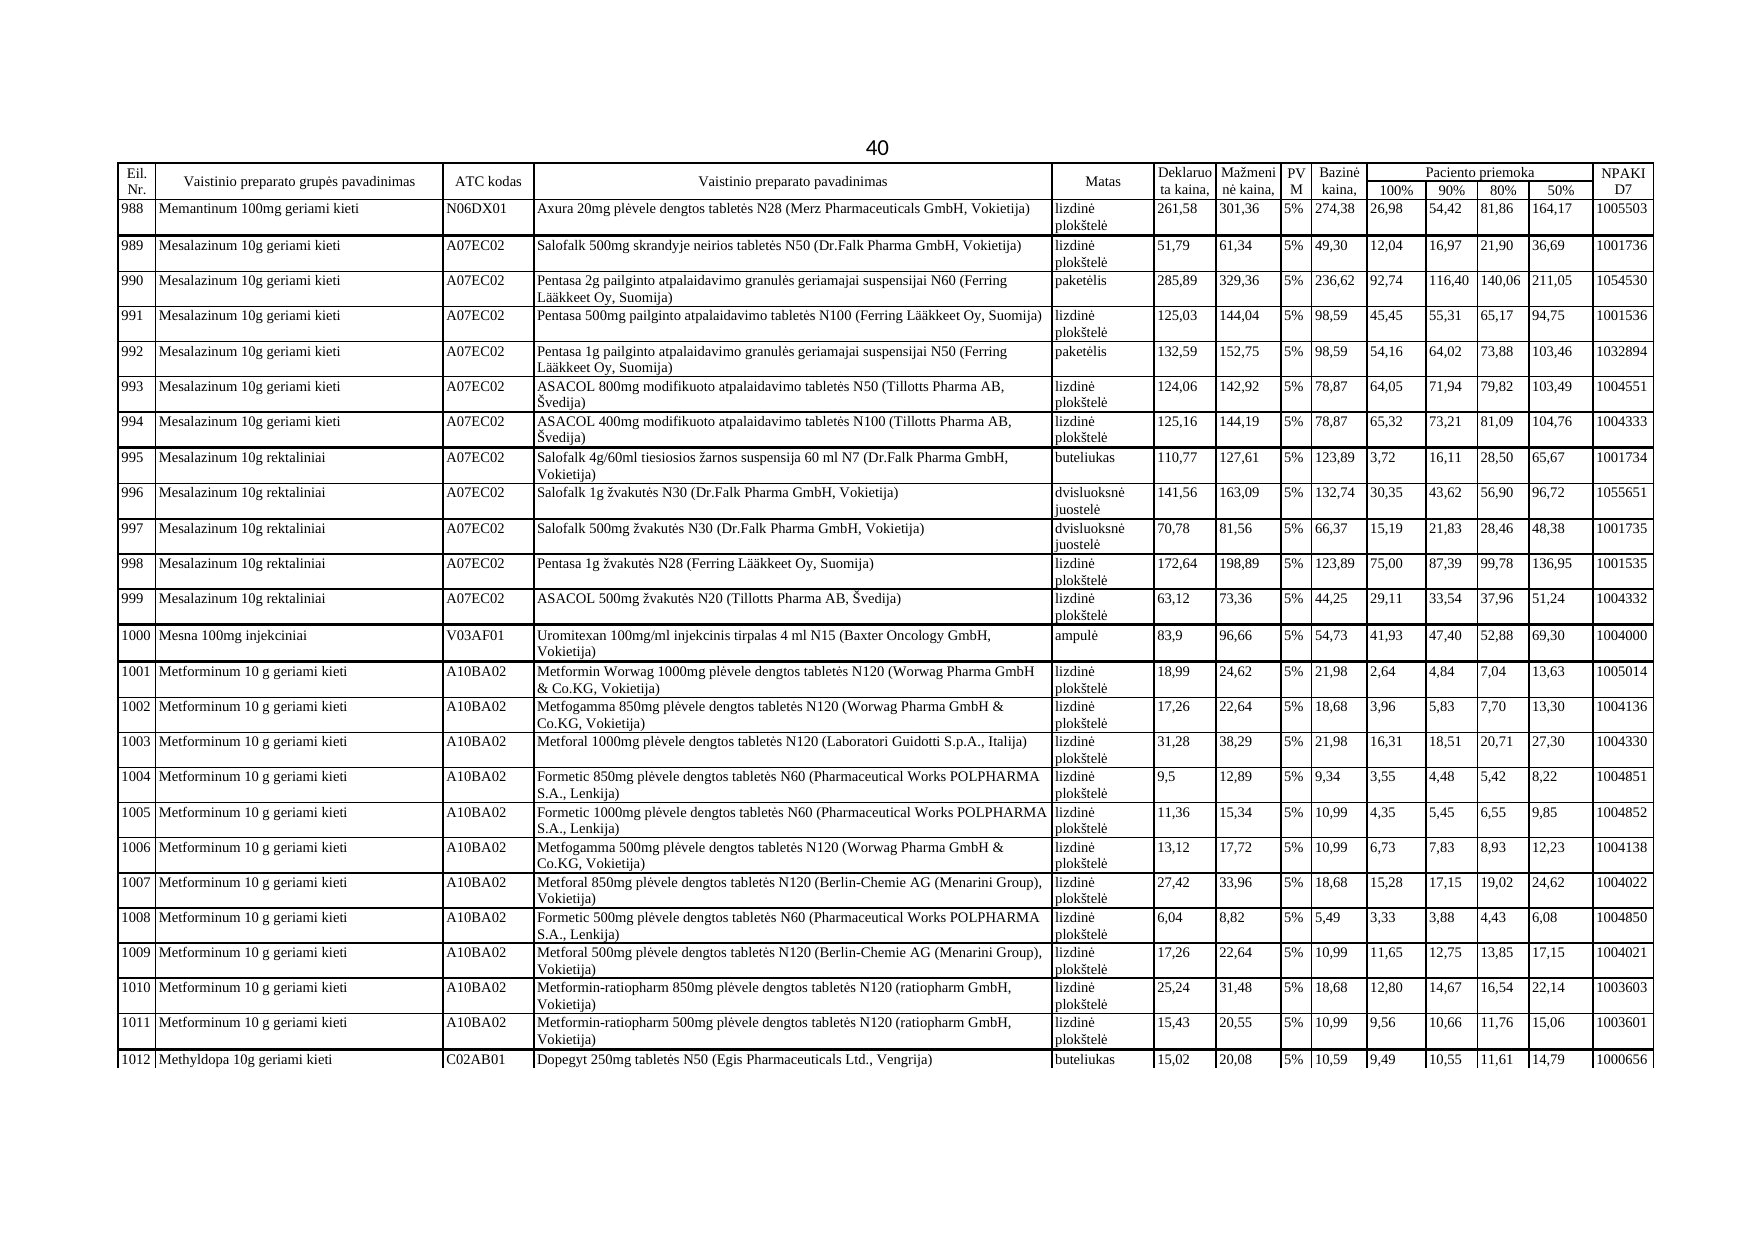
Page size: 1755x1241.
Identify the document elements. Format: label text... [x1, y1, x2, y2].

table_cell buteliukas [1053, 1051, 1153, 1067]
table_cell 15,43 [1155, 1014, 1215, 1047]
table_cell 997 [119, 520, 155, 553]
table_cell 993 [119, 377, 155, 411]
table_cell 45,45 [1368, 307, 1425, 341]
table_cell 3,72 [1368, 449, 1425, 483]
table_cell 13,12 [1155, 838, 1215, 872]
table_cell A07EC02 [444, 237, 533, 271]
table_cell 123,89 [1312, 449, 1366, 483]
table_cell 5% [1282, 733, 1311, 767]
table_cell 49,30 [1312, 237, 1366, 271]
table_cell 21,83 [1427, 520, 1477, 553]
table_cell 99,78 [1478, 555, 1528, 588]
table_cell 15,34 [1217, 803, 1280, 837]
table_cell ASACOL 800mg modifikuoto atpalaidavimo tabletės N50 (Tillotts Pharma AB, Švedija) [535, 377, 1051, 411]
table_cell 1002 [119, 698, 155, 732]
table_cell 4,84 [1427, 663, 1477, 696]
table_cell Mesalazinum 10g rektaliniai [156, 590, 442, 623]
table_cell 5% [1282, 909, 1311, 942]
table_cell A07EC02 [444, 307, 533, 341]
table_cell 1004022 [1594, 874, 1653, 907]
table_cell 4,35 [1368, 803, 1425, 837]
table_cell 1001735 [1594, 520, 1653, 553]
table_header Paciento priemoka [1368, 164, 1592, 180]
table_cell Mesalazinum 10g geriami kieti [156, 272, 442, 306]
table_cell Metforminum 10 g geriami kieti [156, 874, 442, 907]
table_cell 98,59 [1312, 342, 1366, 376]
table_cell 3,96 [1368, 698, 1425, 732]
table_cell Salofalk 500mg skrandyje neirios tabletės N50 (Dr.Falk Pharma GmbH, Vokietija) [535, 237, 1051, 271]
table_header Mažmeninė kaina, Lt [1217, 164, 1280, 199]
table_cell paketėlis [1053, 272, 1153, 306]
table_cell 5% [1282, 590, 1311, 623]
table_cell Metfogamma 850mg plėvele dengtos tabletės N120 (Worwag Pharma GmbH & Co.KG, Vokietija) [535, 698, 1051, 732]
table_cell 22,64 [1217, 944, 1280, 977]
table_cell 329,36 [1217, 272, 1280, 306]
table_cell 144,04 [1217, 307, 1280, 341]
table_cell Metforminum 10 g geriami kieti [156, 768, 442, 802]
table_cell 1055651 [1594, 484, 1653, 518]
table_cell 63,12 [1155, 590, 1215, 623]
table_cell 90% [1427, 182, 1477, 199]
table_cell 78,87 [1312, 413, 1366, 446]
table_cell Mesalazinum 10g geriami kieti [156, 377, 442, 411]
table_cell 9,49 [1368, 1051, 1425, 1067]
table_cell 274,38 [1312, 200, 1366, 234]
table_cell 37,96 [1478, 590, 1528, 623]
table_cell 1007 [119, 874, 155, 907]
table_cell A10BA02 [444, 909, 533, 942]
table_cell 54,42 [1427, 200, 1477, 234]
table_header PVM [1282, 164, 1311, 199]
table_cell 7,04 [1478, 663, 1528, 696]
table_cell 1001535 [1594, 555, 1653, 588]
table_cell 100% [1368, 182, 1425, 199]
table_header Matas [1053, 164, 1153, 199]
table_cell 5,45 [1427, 803, 1477, 837]
table_cell 1009 [119, 944, 155, 977]
table_cell Salofalk 500mg žvakutės N30 (Dr.Falk Pharma GmbH, Vokietija) [535, 520, 1051, 553]
table_cell 285,89 [1155, 272, 1215, 306]
table_cell 6,04 [1155, 909, 1215, 942]
table_cell 5% [1282, 803, 1311, 837]
table_cell 65,67 [1530, 449, 1592, 483]
table_header Bazinė kaina, Lt [1312, 164, 1366, 199]
table_cell 52,88 [1478, 626, 1528, 660]
table_cell 33,54 [1427, 590, 1477, 623]
table_cell 44,25 [1312, 590, 1366, 623]
table_cell dvisluoksnė juostelė [1053, 484, 1153, 518]
table_cell A10BA02 [444, 1014, 533, 1047]
table_cell 2,64 [1368, 663, 1425, 696]
table_cell 5% [1282, 413, 1311, 446]
table_cell 1000656 [1594, 1051, 1653, 1067]
table_cell A10BA02 [444, 663, 533, 696]
table_cell V03AF01 [444, 626, 533, 660]
table_cell 136,95 [1530, 555, 1592, 588]
table_cell Mesalazinum 10g geriami kieti [156, 237, 442, 271]
table_cell lizdinė plokštelė [1053, 1014, 1153, 1047]
table_cell Salofalk 1g žvakutės N30 (Dr.Falk Pharma GmbH, Vokietija) [535, 484, 1051, 518]
table_cell 988 [119, 200, 155, 234]
table_cell 11,61 [1478, 1051, 1528, 1067]
table_cell 5% [1282, 944, 1311, 977]
table_cell 64,02 [1427, 342, 1477, 376]
table_cell 1004332 [1594, 590, 1653, 623]
table_cell lizdinė plokštelė [1053, 237, 1153, 271]
table_cell 1001736 [1594, 237, 1653, 271]
table_cell lizdinė plokštelė [1053, 590, 1153, 623]
table_cell Mesalazinum 10g rektaliniai [156, 555, 442, 588]
table_cell 50% [1530, 182, 1592, 199]
table_cell 3,33 [1368, 909, 1425, 942]
table_cell 12,23 [1530, 838, 1592, 872]
table_cell 20,71 [1478, 733, 1528, 767]
table_cell ampulė [1053, 626, 1153, 660]
table_cell 144,19 [1217, 413, 1280, 446]
table_cell Metforal 850mg plėvele dengtos tabletės N120 (Berlin-Chemie AG (Menarini Group), Vokietija) [535, 874, 1051, 907]
table_cell Uromitexan 100mg/ml injekcinis tirpalas 4 ml N15 (Baxter Oncology GmbH, Vokietija) [535, 626, 1051, 660]
table_cell 1005503 [1594, 200, 1653, 234]
table_cell 10,99 [1312, 803, 1366, 837]
table_cell A07EC02 [444, 590, 533, 623]
table_cell 54,16 [1368, 342, 1425, 376]
table_cell 5% [1282, 979, 1311, 1012]
table_cell 991 [119, 307, 155, 341]
table_cell 19,02 [1478, 874, 1528, 907]
table_cell 17,15 [1530, 944, 1592, 977]
table_cell 83,9 [1155, 626, 1215, 660]
table_cell A10BA02 [444, 979, 533, 1012]
table_cell 17,15 [1427, 874, 1477, 907]
table_header Eil. Nr. [119, 164, 155, 199]
table_cell lizdinė plokštelė [1053, 413, 1153, 446]
table_cell 5% [1282, 663, 1311, 696]
table_cell 98,59 [1312, 307, 1366, 341]
table_cell Pentasa 500mg pailginto atpalaidavimo tabletės N100 (Ferring Lääkkeet Oy, Suomija) [535, 307, 1051, 341]
table_cell 1008 [119, 909, 155, 942]
table_cell lizdinė plokštelė [1053, 555, 1153, 588]
table_cell 3,88 [1427, 909, 1477, 942]
table_cell 94,75 [1530, 307, 1592, 341]
table_cell 5% [1282, 768, 1311, 802]
table_cell 21,90 [1478, 237, 1528, 271]
table_cell 1005014 [1594, 663, 1653, 696]
table_cell Metforminum 10 g geriami kieti [156, 733, 442, 767]
table_cell 11,65 [1368, 944, 1425, 977]
table_cell 73,21 [1427, 413, 1477, 446]
table_cell 125,03 [1155, 307, 1215, 341]
table_cell 51,79 [1155, 237, 1215, 271]
table_cell 54,73 [1312, 626, 1366, 660]
table_cell lizdinė plokštelė [1053, 874, 1153, 907]
table_cell 21,98 [1312, 733, 1366, 767]
table_cell 36,69 [1530, 237, 1592, 271]
table_cell 24,62 [1217, 663, 1280, 696]
table_cell 25,24 [1155, 979, 1215, 1012]
table_cell 994 [119, 413, 155, 446]
table_cell 5% [1282, 200, 1311, 234]
table_cell Pentasa 2g pailginto atpalaidavimo granulės geriamajai suspensijai N60 (Ferring Lääkkeet Oy, Suomija) [535, 272, 1051, 306]
table_cell 8,93 [1478, 838, 1528, 872]
table_cell 55,31 [1427, 307, 1477, 341]
table_cell Metforal 500mg plėvele dengtos tabletės N120 (Berlin-Chemie AG (Menarini Group), Vokietija) [535, 944, 1051, 977]
table_cell Formetic 850mg plėvele dengtos tabletės N60 (Pharmaceutical Works POLPHARMA S.A., Lenkija) [535, 768, 1051, 802]
table_cell 140,06 [1478, 272, 1528, 306]
table_cell ASACOL 400mg modifikuoto atpalaidavimo tabletės N100 (Tillotts Pharma AB, Švedija) [535, 413, 1051, 446]
table_cell 1011 [119, 1014, 155, 1047]
table_cell A07EC02 [444, 520, 533, 553]
table_cell 15,02 [1155, 1051, 1215, 1067]
table_cell Formetic 1000mg plėvele dengtos tabletės N60 (Pharmaceutical Works POLPHARMA S.A., Lenkija) [535, 803, 1051, 837]
table_cell 18,68 [1312, 979, 1366, 1012]
table_cell 17,26 [1155, 944, 1215, 977]
table_cell ASACOL 500mg žvakutės N20 (Tillotts Pharma AB, Švedija) [535, 590, 1051, 623]
table_cell 18,68 [1312, 874, 1366, 907]
table_cell 10,99 [1312, 838, 1366, 872]
table_cell 1004551 [1594, 377, 1653, 411]
table_cell 132,59 [1155, 342, 1215, 376]
table_cell 20,08 [1217, 1051, 1280, 1067]
table_cell 5% [1282, 237, 1311, 271]
table_cell 124,06 [1155, 377, 1215, 411]
table_cell Metformin-ratiopharm 850mg plėvele dengtos tabletės N120 (ratiopharm GmbH, Vokietija) [535, 979, 1051, 1012]
table_cell lizdinė plokštelė [1053, 979, 1153, 1012]
table_cell 48,38 [1530, 520, 1592, 553]
table_cell 38,29 [1217, 733, 1280, 767]
table_cell 28,50 [1478, 449, 1528, 483]
table_cell 5% [1282, 377, 1311, 411]
table_cell Mesalazinum 10g geriami kieti [156, 342, 442, 376]
table_cell Pentasa 1g žvakutės N28 (Ferring Lääkkeet Oy, Suomija) [535, 555, 1051, 588]
table_cell 1001536 [1594, 307, 1653, 341]
table_cell Metformin-ratiopharm 500mg plėvele dengtos tabletės N120 (ratiopharm GmbH, Vokietija) [535, 1014, 1051, 1047]
table_cell 152,75 [1217, 342, 1280, 376]
table_cell 1005 [119, 803, 155, 837]
table_cell Mesna 100mg injekciniai [156, 626, 442, 660]
table_cell 103,49 [1530, 377, 1592, 411]
table_cell 198,89 [1217, 555, 1280, 588]
table_header Vaistinio preparato grupės pavadinimas [156, 164, 442, 199]
table_header Vaistinio preparato pavadinimas [535, 164, 1051, 199]
table_cell Mesalazinum 10g rektaliniai [156, 484, 442, 518]
table_cell 12,04 [1368, 237, 1425, 271]
table_cell 13,85 [1478, 944, 1528, 977]
table_cell 1012 [119, 1051, 155, 1067]
table_cell 16,97 [1427, 237, 1477, 271]
table_cell dvisluoksnė juostelė [1053, 520, 1153, 553]
table_cell A10BA02 [444, 733, 533, 767]
table_cell 8,22 [1530, 768, 1592, 802]
table_cell 5% [1282, 520, 1311, 553]
table_cell 992 [119, 342, 155, 376]
table_cell 27,42 [1155, 874, 1215, 907]
table_cell 16,54 [1478, 979, 1528, 1012]
table_cell 1004852 [1594, 803, 1653, 837]
table_cell 261,58 [1155, 200, 1215, 234]
table_cell 69,30 [1530, 626, 1592, 660]
table_cell Dopegyt 250mg tabletės N50 (Egis Pharmaceuticals Ltd., Vengrija) [535, 1051, 1051, 1067]
table_cell 9,5 [1155, 768, 1215, 802]
table_cell 3,55 [1368, 768, 1425, 802]
table_cell 172,64 [1155, 555, 1215, 588]
table_cell 10,99 [1312, 1014, 1366, 1047]
table_cell 28,46 [1478, 520, 1528, 553]
table_cell 5% [1282, 307, 1311, 341]
table_cell 6,08 [1530, 909, 1592, 942]
table_cell 61,34 [1217, 237, 1280, 271]
table_cell 71,94 [1427, 377, 1477, 411]
table_cell 5% [1282, 698, 1311, 732]
table_cell 96,66 [1217, 626, 1280, 660]
table_cell A10BA02 [444, 768, 533, 802]
table_cell 9,56 [1368, 1014, 1425, 1047]
table_cell 1004851 [1594, 768, 1653, 802]
table_cell 16,11 [1427, 449, 1477, 483]
table_cell lizdinė plokštelė [1053, 307, 1153, 341]
table_cell 9,85 [1530, 803, 1592, 837]
table_cell 1001734 [1594, 449, 1653, 483]
table_cell Pentasa 1g pailginto atpalaidavimo granulės geriamajai suspensijai N50 (Ferring Lääkkeet Oy, Suomija) [535, 342, 1051, 376]
table_cell 4,43 [1478, 909, 1528, 942]
table_cell 142,92 [1217, 377, 1280, 411]
table_cell 24,62 [1530, 874, 1592, 907]
table_cell 10,59 [1312, 1051, 1366, 1067]
table_cell 14,67 [1427, 979, 1477, 1012]
table_cell 70,78 [1155, 520, 1215, 553]
table_cell 15,06 [1530, 1014, 1592, 1047]
table_cell 73,36 [1217, 590, 1280, 623]
table_cell 141,56 [1155, 484, 1215, 518]
table_cell 31,28 [1155, 733, 1215, 767]
table_cell 73,88 [1478, 342, 1528, 376]
table_cell 17,26 [1155, 698, 1215, 732]
table_cell 1004850 [1594, 909, 1653, 942]
table_cell 15,19 [1368, 520, 1425, 553]
table_cell N06DX01 [444, 200, 533, 234]
table_cell 211,05 [1530, 272, 1592, 306]
table_cell 990 [119, 272, 155, 306]
table_cell lizdinė plokštelė [1053, 909, 1153, 942]
table_cell Metforminum 10 g geriami kieti [156, 838, 442, 872]
table_cell 999 [119, 590, 155, 623]
table_cell A07EC02 [444, 377, 533, 411]
table_cell 27,30 [1530, 733, 1592, 767]
table_cell 64,05 [1368, 377, 1425, 411]
table_cell lizdinė plokštelė [1053, 768, 1153, 802]
table_cell Methyldopa 10g geriami kieti [156, 1051, 442, 1067]
table_cell 104,76 [1530, 413, 1592, 446]
table_cell lizdinė plokštelė [1053, 944, 1153, 977]
table_cell 1001 [119, 663, 155, 696]
table_cell 998 [119, 555, 155, 588]
table_cell 1004333 [1594, 413, 1653, 446]
table_cell lizdinė plokštelė [1053, 663, 1153, 696]
table_cell 123,89 [1312, 555, 1366, 588]
table_cell 103,46 [1530, 342, 1592, 376]
table_cell 17,72 [1217, 838, 1280, 872]
table_cell 13,30 [1530, 698, 1592, 732]
table_cell lizdinė plokštelė [1053, 733, 1153, 767]
table_cell 33,96 [1217, 874, 1280, 907]
table_cell 12,80 [1368, 979, 1425, 1012]
table_cell 18,99 [1155, 663, 1215, 696]
table_cell 1000 [119, 626, 155, 660]
table_cell 80% [1478, 182, 1528, 199]
table_cell 1003601 [1594, 1014, 1653, 1047]
table_cell Metformin Worwag 1000mg plėvele dengtos tabletės N120 (Worwag Pharma GmbH & Co.KG, Vokietija) [535, 663, 1051, 696]
table_header NPAKID7 [1594, 164, 1653, 199]
table_cell Memantinum 100mg geriami kieti [156, 200, 442, 234]
table_cell 18,68 [1312, 698, 1366, 732]
table_cell 132,74 [1312, 484, 1366, 518]
table_header ATC kodas [444, 164, 533, 199]
table_cell 236,62 [1312, 272, 1366, 306]
table_cell 1004138 [1594, 838, 1653, 872]
table_cell 110,77 [1155, 449, 1215, 483]
table_cell 51,24 [1530, 590, 1592, 623]
table_cell lizdinė plokštelė [1053, 377, 1153, 411]
table_cell 1054530 [1594, 272, 1653, 306]
table_cell A10BA02 [444, 838, 533, 872]
table_cell Axura 20mg plėvele dengtos tabletės N28 (Merz Pharmaceuticals GmbH, Vokietija) [535, 200, 1051, 234]
table_cell 65,17 [1478, 307, 1528, 341]
table_cell 5% [1282, 1051, 1311, 1067]
table_cell 5,83 [1427, 698, 1477, 732]
table_cell 996 [119, 484, 155, 518]
table_cell 164,17 [1530, 200, 1592, 234]
table_cell A07EC02 [444, 413, 533, 446]
table_cell 1010 [119, 979, 155, 1012]
table_cell 15,28 [1368, 874, 1425, 907]
table_cell 5% [1282, 1014, 1311, 1047]
table_cell Metforminum 10 g geriami kieti [156, 663, 442, 696]
table_cell A10BA02 [444, 944, 533, 977]
table_cell A10BA02 [444, 698, 533, 732]
table_cell 96,72 [1530, 484, 1592, 518]
table_cell 1032894 [1594, 342, 1653, 376]
table_cell A07EC02 [444, 342, 533, 376]
table_cell 1004 [119, 768, 155, 802]
table_cell 31,48 [1217, 979, 1280, 1012]
table_cell 47,40 [1427, 626, 1477, 660]
table_cell A07EC02 [444, 484, 533, 518]
table_cell lizdinė plokštelė [1053, 803, 1153, 837]
table_cell 14,79 [1530, 1051, 1592, 1067]
table_cell 65,32 [1368, 413, 1425, 446]
table_cell 11,76 [1478, 1014, 1528, 1047]
table_cell 66,37 [1312, 520, 1366, 553]
table_cell lizdinė plokštelė [1053, 838, 1153, 872]
table_cell 301,36 [1217, 200, 1280, 234]
table_header Deklaruota kaina, Lt [1155, 164, 1215, 199]
table_cell 6,55 [1478, 803, 1528, 837]
table_cell 21,98 [1312, 663, 1366, 696]
table_cell A07EC02 [444, 555, 533, 588]
table_cell Mesalazinum 10g rektaliniai [156, 520, 442, 553]
table_cell 5% [1282, 626, 1311, 660]
table_cell paketėlis [1053, 342, 1153, 376]
table_cell 5% [1282, 272, 1311, 306]
table_cell 81,09 [1478, 413, 1528, 446]
table_cell 10,66 [1427, 1014, 1477, 1047]
table_cell buteliukas [1053, 449, 1153, 483]
table_cell Metforminum 10 g geriami kieti [156, 909, 442, 942]
table_cell 81,86 [1478, 200, 1528, 234]
table_cell Mesalazinum 10g geriami kieti [156, 307, 442, 341]
table_cell 7,70 [1478, 698, 1528, 732]
table_cell 16,31 [1368, 733, 1425, 767]
table_cell Metforminum 10 g geriami kieti [156, 979, 442, 1012]
table_cell C02AB01 [444, 1051, 533, 1067]
table_cell 1004021 [1594, 944, 1653, 977]
table_cell 5% [1282, 874, 1311, 907]
table_cell Metforal 1000mg plėvele dengtos tabletės N120 (Laboratori Guidotti S.p.A., Italija) [535, 733, 1051, 767]
table_cell Mesalazinum 10g geriami kieti [156, 413, 442, 446]
table_cell 11,36 [1155, 803, 1215, 837]
table_cell 41,93 [1368, 626, 1425, 660]
table_cell Salofalk 4g/60ml tiesiosios žarnos suspensija 60 ml N7 (Dr.Falk Pharma GmbH, Vokietija) [535, 449, 1051, 483]
table_cell 26,98 [1368, 200, 1425, 234]
table_cell 20,55 [1217, 1014, 1280, 1047]
table_cell 12,89 [1217, 768, 1280, 802]
table_cell Metforminum 10 g geriami kieti [156, 944, 442, 977]
table_cell 1004330 [1594, 733, 1653, 767]
table_cell 9,34 [1312, 768, 1366, 802]
table_cell A10BA02 [444, 874, 533, 907]
table_cell 5% [1282, 342, 1311, 376]
table_cell Formetic 500mg plėvele dengtos tabletės N60 (Pharmaceutical Works POLPHARMA S.A., Lenkija) [535, 909, 1051, 942]
table_cell 4,48 [1427, 768, 1477, 802]
table_cell 5% [1282, 838, 1311, 872]
table_cell 10,55 [1427, 1051, 1477, 1067]
table_cell Metforminum 10 g geriami kieti [156, 803, 442, 837]
table_cell 22,14 [1530, 979, 1592, 1012]
table_cell Mesalazinum 10g rektaliniai [156, 449, 442, 483]
table_cell 43,62 [1427, 484, 1477, 518]
table_cell 8,82 [1217, 909, 1280, 942]
table_cell 1003603 [1594, 979, 1653, 1012]
table_cell 116,40 [1427, 272, 1477, 306]
table_cell A07EC02 [444, 449, 533, 483]
table_cell 13,63 [1530, 663, 1592, 696]
table_cell 79,82 [1478, 377, 1528, 411]
table_cell 995 [119, 449, 155, 483]
table_cell Metforminum 10 g geriami kieti [156, 1014, 442, 1047]
table_cell 87,39 [1427, 555, 1477, 588]
table_cell 127,61 [1217, 449, 1280, 483]
table_cell 81,56 [1217, 520, 1280, 553]
table_cell 29,11 [1368, 590, 1425, 623]
table_cell 22,64 [1217, 698, 1280, 732]
table_cell 1003 [119, 733, 155, 767]
table_cell 125,16 [1155, 413, 1215, 446]
table_cell 5% [1282, 484, 1311, 518]
table_cell 5,42 [1478, 768, 1528, 802]
table_cell 163,09 [1217, 484, 1280, 518]
table_cell 1004136 [1594, 698, 1653, 732]
table_cell 78,87 [1312, 377, 1366, 411]
table_cell 5% [1282, 449, 1311, 483]
table_cell 7,83 [1427, 838, 1477, 872]
table_cell 30,35 [1368, 484, 1425, 518]
table_cell 5% [1282, 555, 1311, 588]
table_cell 1006 [119, 838, 155, 872]
table_cell 989 [119, 237, 155, 271]
table_cell 1004000 [1594, 626, 1653, 660]
table_cell A10BA02 [444, 803, 533, 837]
table_cell A07EC02 [444, 272, 533, 306]
table_cell 12,75 [1427, 944, 1477, 977]
table_cell 6,73 [1368, 838, 1425, 872]
table_cell 10,99 [1312, 944, 1366, 977]
table_cell lizdinė plokštelė [1053, 200, 1153, 234]
table_cell 56,90 [1478, 484, 1528, 518]
table_cell lizdinė plokštelė [1053, 698, 1153, 732]
table_cell Metforminum 10 g geriami kieti [156, 698, 442, 732]
table_cell 75,00 [1368, 555, 1425, 588]
table_cell 92,74 [1368, 272, 1425, 306]
table_cell 18,51 [1427, 733, 1477, 767]
table_cell Metfogamma 500mg plėvele dengtos tabletės N120 (Worwag Pharma GmbH & Co.KG, Vokietija) [535, 838, 1051, 872]
table_cell 5,49 [1312, 909, 1366, 942]
